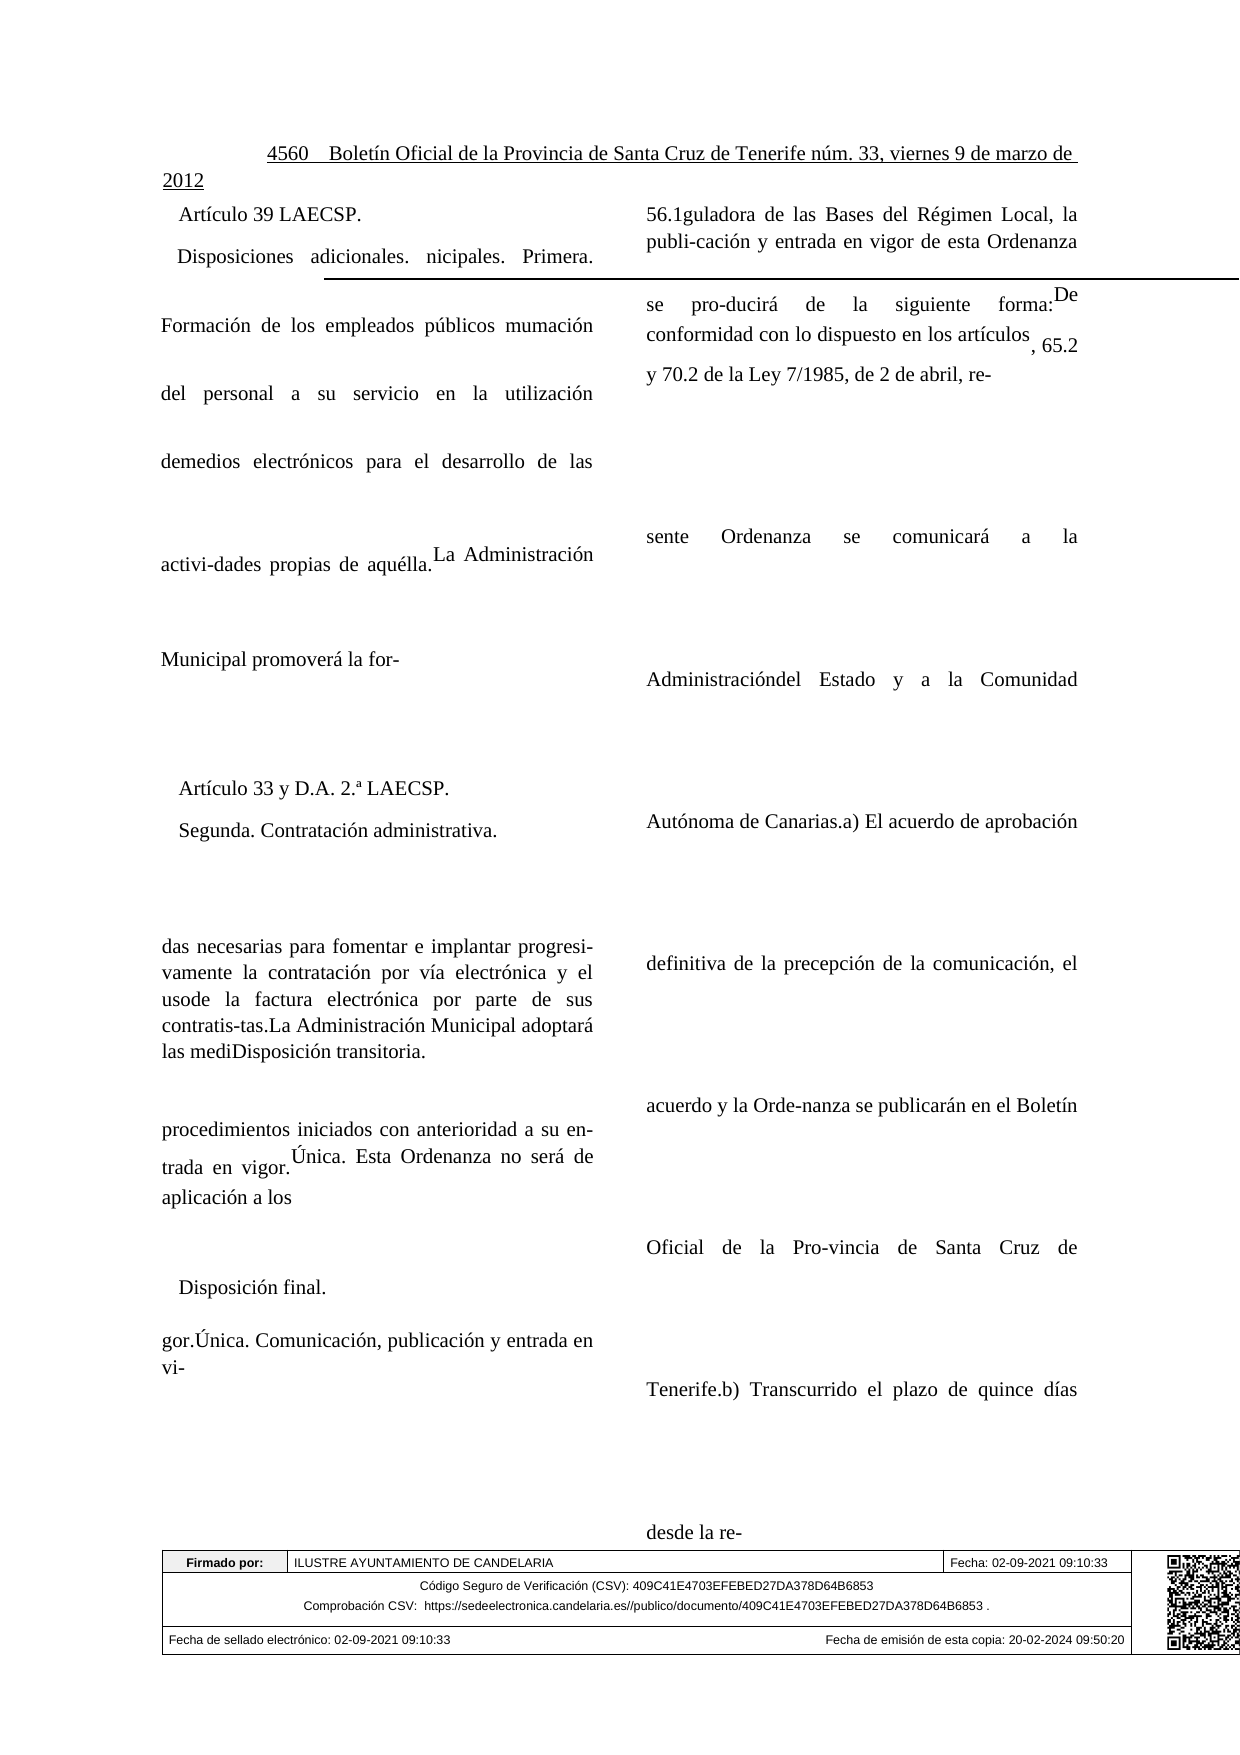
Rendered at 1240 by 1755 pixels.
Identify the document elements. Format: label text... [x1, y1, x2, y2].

text procedimientos iniciados con anterioridad a su en-trada en vigor.Única. Esta Ordenanza no será de aplicación a los [162, 1116, 593, 1222]
text gor.Única. Comunicación, publicación y entrada en vi- [162, 1328, 593, 1379]
text Artículo 39 LAECSP. [178, 202, 593, 226]
text Disposición final. [178, 1275, 593, 1299]
text sente Ordenanza se comunicará a la Administracióndel Estado y a la Comunidad Autónoma de Canarias.a) El acuerdo de aprobación definitiva de la precepción de la comunicación, el acuerdo y la Orde-nanza se publicarán en el Boletín Oficial de la Pro-vincia de Santa Cruz de Tenerife.b) Transcurrido el plazo de quince días desde la re- [646, 524, 1078, 1544]
text Artículo 33 y D.A. 2.ª LAECSP. [178, 776, 593, 800]
text 56.1guladora de las Bases del Régimen Local, la publi-cación y entrada en vigor de esta Ordenanza [646, 202, 1078, 278]
text Disposiciones adicionales. nicipales. Primera. Formación de los empleados públicos mumación del personal a su servicio en la utilización demedios electrónicos para el desarrollo de las activi-dades propias de aquélla.La Administración Municipal promoverá la for- [161, 244, 593, 684]
text das necesarias para fomentar e implantar progresi-vamente la contratación por vía electrónica y el usode la factura electrónica por parte de sus contratis-tas.La Administración Municipal adoptará las mediDisposición transitoria. [162, 934, 593, 1063]
text se pro-ducirá de la siguiente forma:De conformidad con lo dispuesto en los artículos, 65.2 y 70.2 de la Ley 7/1985, de 2 de abril, re- [646, 280, 1078, 386]
text Segunda. Contratación administrativa. [178, 818, 593, 842]
